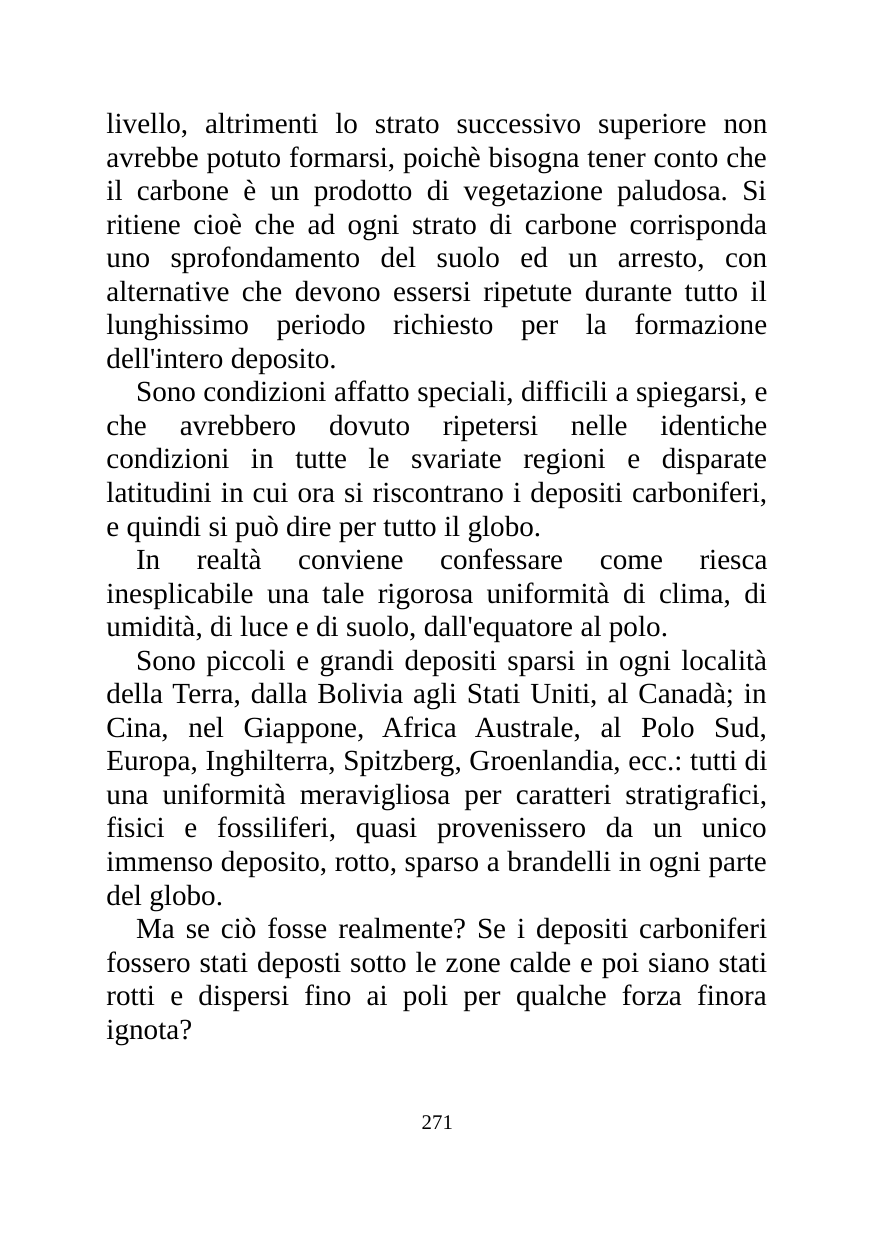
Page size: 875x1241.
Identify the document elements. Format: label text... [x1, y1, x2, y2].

text livello, altrimenti lo strato successivo superiore non avrebbe potuto formarsi, poichè bisogna tener conto che il carbone è un prodotto di vegetazione paludosa. Si ritiene cioè che ad ogni strato di carbone corrisponda uno sprofondamento del suolo ed un arresto, con alternative che devono essersi ripetute durante tutto il lunghissimo periodo richiesto per la formazione dell'intero deposito. [106, 106, 768, 374]
text Sono condizioni affatto speciali, difficili a spiegarsi, e che avrebbero dovuto ripetersi nelle identiche condizioni in tutte le svariate regioni e disparate latitudini in cui ora si riscontrano i depositi carboniferi, e quindi si può dire per tutto il globo. [106, 374, 768, 542]
text In realtà conviene confessare come riesca inesplicabile una tale rigorosa uniformità di clima, di umidità, di luce e di suolo, dall'equatore al polo. [106, 542, 768, 643]
text Sono piccoli e grandi depositi sparsi in ogni località della Terra, dalla Bolivia agli Stati Uniti, al Canadà; in Cina, nel Giappone, Africa Australe, al Polo Sud, Europa, Inghilterra, Spitzberg, Groenlandia, ecc.: tutti di una uniformità meravigliosa per caratteri stratigrafici, fisici e fossiliferi, quasi provenissero da un unico immenso deposito, rotto, sparso a brandelli in ogni parte del globo. [106, 643, 768, 911]
text Ma se ciò fosse realmente? Se i depositi carboniferi fossero stati deposti sotto le zone calde e poi siano stati rotti e dispersi fino ai poli per qualche forza finora ignota? [106, 911, 768, 1045]
